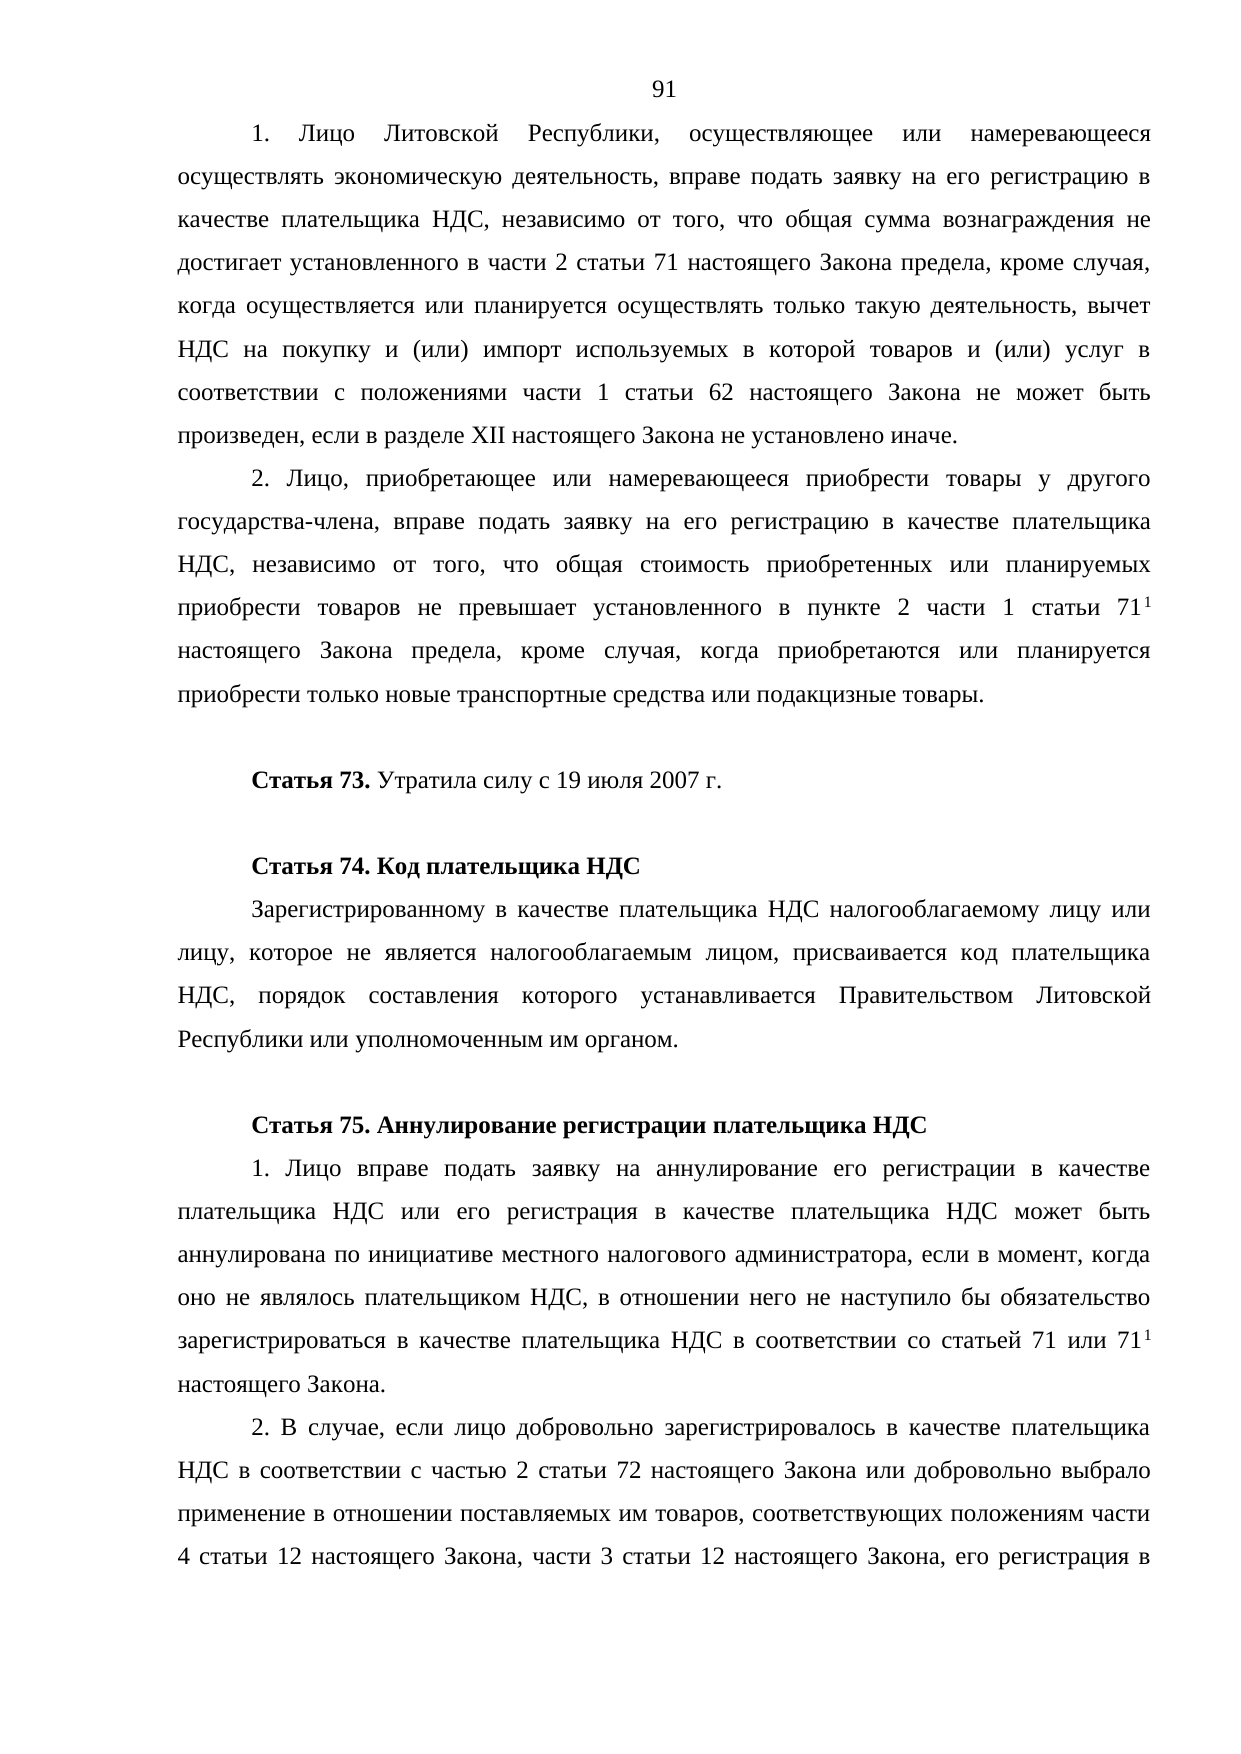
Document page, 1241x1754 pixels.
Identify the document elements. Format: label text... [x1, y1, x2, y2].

text 2. В случае, если лицо добровольно зарегистрировалось в качестве плательщика НДС в соответствии с частью 2 статьи 72 настоящего Закона или добровольно выбрало применение в отношении поставляемых им товаров, соответствующих положениям части 4 статьи 12 настоящего Закона, части 3 статьи 12 настоящего Закона, его регистрация в [177, 1412, 1152, 1570]
text 1. Лицо Литовской Республики, осуществляющее или намеревающееся осуществлять экономическую деятельность, вправе подать заявку на его регистрацию в качестве плательщика НДС, независимо от того, что общая сумма вознаграждения не достигает установленного в части 2 статьи 71 настоящего Закона предела, кроме случая, когда осуществляется или планируется осуществлять только такую деятельность, вычет НДС на покупку и (или) импорт используемых в которой товаров и (или) услуг в соответствии с положениями части 1 статьи 62 настоящего Закона не может быть произведен, если в разделе XII настоящего Закона не установлено иначе. [177, 118, 1152, 449]
text Зарегистрированному в качестве плательщика НДС налогооблагаемому лицу или лицу, которое не является налогооблагаемым лицом, присваивается код плательщика НДС, порядок составления которого устанавливается Правительством Литовской Республики или уполномоченным им органом. [177, 894, 1152, 1052]
text Статья 75. Аннулирование регистрации плательщика НДС [177, 1110, 1152, 1139]
text 2. Лицо, приобретающее или намеревающееся приобрести товары у другого государства-члена, вправе подать заявку на его регистрацию в качестве плательщика НДС, независимо от того, что общая стоимость приобретенных или планируемых приобрести товаров не превышает установленного в пункте 2 части 1 статьи 711 настоящего Закона предела, кроме случая, когда приобретаются или планируется приобрести только новые транспортные средства или подакцизные товары. [177, 463, 1152, 707]
text Статья 74. Код плательщика НДС [177, 851, 1152, 880]
text Статья 73. Утратила силу с 19 июля 2007 г. [177, 765, 1152, 794]
text 1. Лицо вправе подать заявку на аннулирование его регистрации в качестве плательщика НДС или его регистрация в качестве плательщика НДС может быть аннулирована по инициативе местного налогового администратора, если в момент, когда оно не являлось плательщиком НДС, в отношении него не наступило бы обязательство зарегистрироваться в качестве плательщика НДС в соответствии со статьей 71 или 711 настоящего Закона. [177, 1153, 1152, 1397]
